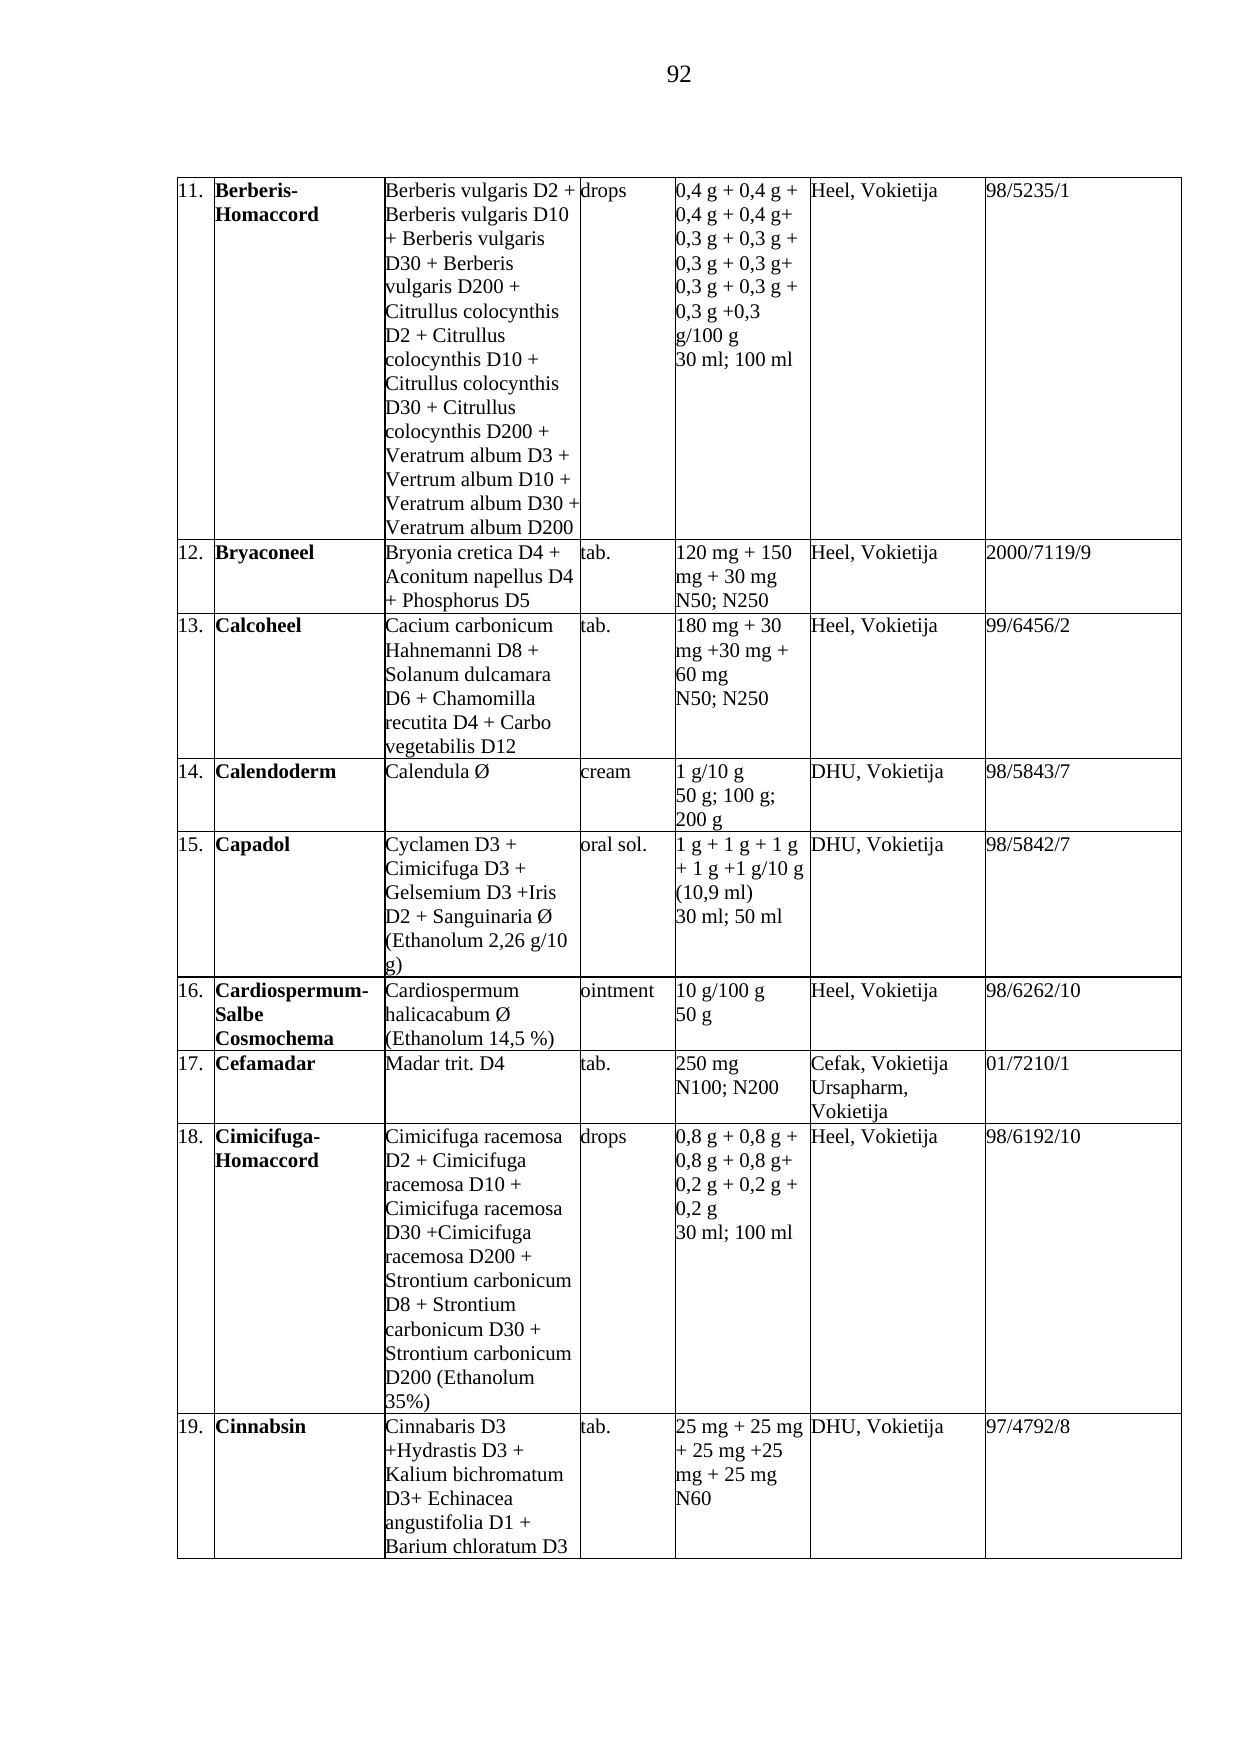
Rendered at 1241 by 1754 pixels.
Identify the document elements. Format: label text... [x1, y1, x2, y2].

table_cell Heel, Vokietija [811, 178, 985, 539]
table_cell 97/4792/8 [986, 1414, 1181, 1558]
table_cell 10 g/100 g 50 g [676, 978, 810, 1050]
table_cell 16. [178, 978, 214, 1050]
table_cell 250 mg N100; N200 [676, 1051, 810, 1123]
table_cell 1 g + 1 g + 1 g + 1 g +1 g/10 g (10,9 ml) 30 ml; 50 ml [676, 832, 810, 976]
table_cell ointment [581, 978, 675, 1050]
table_cell Berberis-Homaccord [215, 178, 384, 539]
table_cell 11. [178, 178, 214, 539]
table_cell 120 mg + 150 mg + 30 mg N50; N250 [676, 540, 810, 612]
table_cell 99/6456/2 [986, 614, 1181, 758]
table_cell 18. [178, 1124, 214, 1413]
table_cell 0,8 g + 0,8 g + 0,8 g + 0,8 g+ 0,2 g + 0,2 g + 0,2 g 30 ml; 100 ml [676, 1124, 810, 1413]
table_cell 98/6192/10 [986, 1124, 1181, 1413]
table_cell Calendula Ø [386, 759, 580, 831]
table_cell tab. [581, 540, 675, 612]
table_cell 19. [178, 1414, 214, 1558]
table_cell tab. [581, 1051, 675, 1123]
table_cell oral sol. [581, 832, 675, 976]
table_cell Cacium carbonicum Hahnemanni D8 + Solanum dulcamara D6 + Chamomilla recutita D4 + Carbo vegetabilis D12 [386, 614, 580, 758]
table_cell Berberis vulgaris D2 + Berberis vulgaris D10 + Berberis vulgaris D30 + Berberis vulgaris D200 + Citrullus colocynthis D2 + Citrullus colocynthis D10 + Citrullus colocynthis D30 + Citrullus colocynthis D200 + Veratrum album D3 + Vertrum album D10 + Veratrum album D30 + Veratrum album D200 [386, 178, 580, 539]
table_cell 2000/7119/9 [986, 540, 1181, 612]
table_cell Cimicifuga racemosa D2 + Cimicifuga racemosa D10 + Cimicifuga racemosa D30 +Cimicifuga racemosa D200 + Strontium carbonicum D8 + Strontium carbonicum D30 + Strontium carbonicum D200 (Ethanolum 35%) [386, 1124, 580, 1413]
table_cell 13. [178, 614, 214, 758]
table_cell Cefak, Vokietija Ursapharm, Vokietija [811, 1051, 985, 1123]
table_cell 98/6262/10 [986, 978, 1181, 1050]
table_cell 98/5842/7 [986, 832, 1181, 976]
table_cell 01/7210/1 [986, 1051, 1181, 1123]
table_cell Calcoheel [215, 614, 384, 758]
table_cell 0,4 g + 0,4 g + 0,4 g + 0,4 g+ 0,3 g + 0,3 g + 0,3 g + 0,3 g+ 0,3 g + 0,3 g + 0,3 g +0,3 g/100 g 30 ml; 100 ml [676, 178, 810, 539]
table_cell Heel, Vokietija [811, 1124, 985, 1413]
table_cell Heel, Vokietija [811, 540, 985, 612]
table_cell Capadol [215, 832, 384, 976]
table_cell Cinnabsin [215, 1414, 384, 1558]
table_cell drops [581, 178, 675, 539]
table_cell cream [581, 759, 675, 831]
table_cell 17. [178, 1051, 214, 1123]
table_cell 98/5235/1 [986, 178, 1181, 539]
table_cell 14. [178, 759, 214, 831]
table_cell 180 mg + 30 mg +30 mg + 60 mg N50; N250 [676, 614, 810, 758]
table_cell Cefamadar [215, 1051, 384, 1123]
table_cell Madar trit. D4 [386, 1051, 580, 1123]
table_cell 12. [178, 540, 214, 612]
table_cell DHU, Vokietija [811, 759, 985, 831]
table_cell 1 g/10 g 50 g; 100 g; 200 g [676, 759, 810, 831]
table_cell 98/5843/7 [986, 759, 1181, 831]
table_cell tab. [581, 614, 675, 758]
table_cell Cyclamen D3 + Cimicifuga D3 + Gelsemium D3 +Iris D2 + Sanguinaria Ø (Ethanolum 2,26 g/10 g) [386, 832, 580, 976]
table_cell Heel, Vokietija [811, 614, 985, 758]
table_cell Calendoderm [215, 759, 384, 831]
table_cell tab. [581, 1414, 675, 1558]
table_cell 15. [178, 832, 214, 976]
table_cell Cardiospermum-Salbe Cosmochema [215, 978, 384, 1050]
table_cell DHU, Vokietija [811, 1414, 985, 1558]
table_cell Heel, Vokietija [811, 978, 985, 1050]
table_cell DHU, Vokietija [811, 832, 985, 976]
table_cell Bryaconeel [215, 540, 384, 612]
table_cell Bryonia cretica D4 + Aconitum napellus D4 + Phosphorus D5 [386, 540, 580, 612]
table_cell drops [581, 1124, 675, 1413]
table_cell 25 mg + 25 mg + 25 mg +25 mg + 25 mg N60 [676, 1414, 810, 1558]
table_cell Cinnabaris D3 +Hydrastis D3 + Kalium bichromatum D3+ Echinacea angustifolia D1 + Barium chloratum D3 [386, 1414, 580, 1558]
table_cell Cimicifuga-Homaccord [215, 1124, 384, 1413]
table_cell Cardiospermum halicacabum Ø (Ethanolum 14,5 %) [386, 978, 580, 1050]
